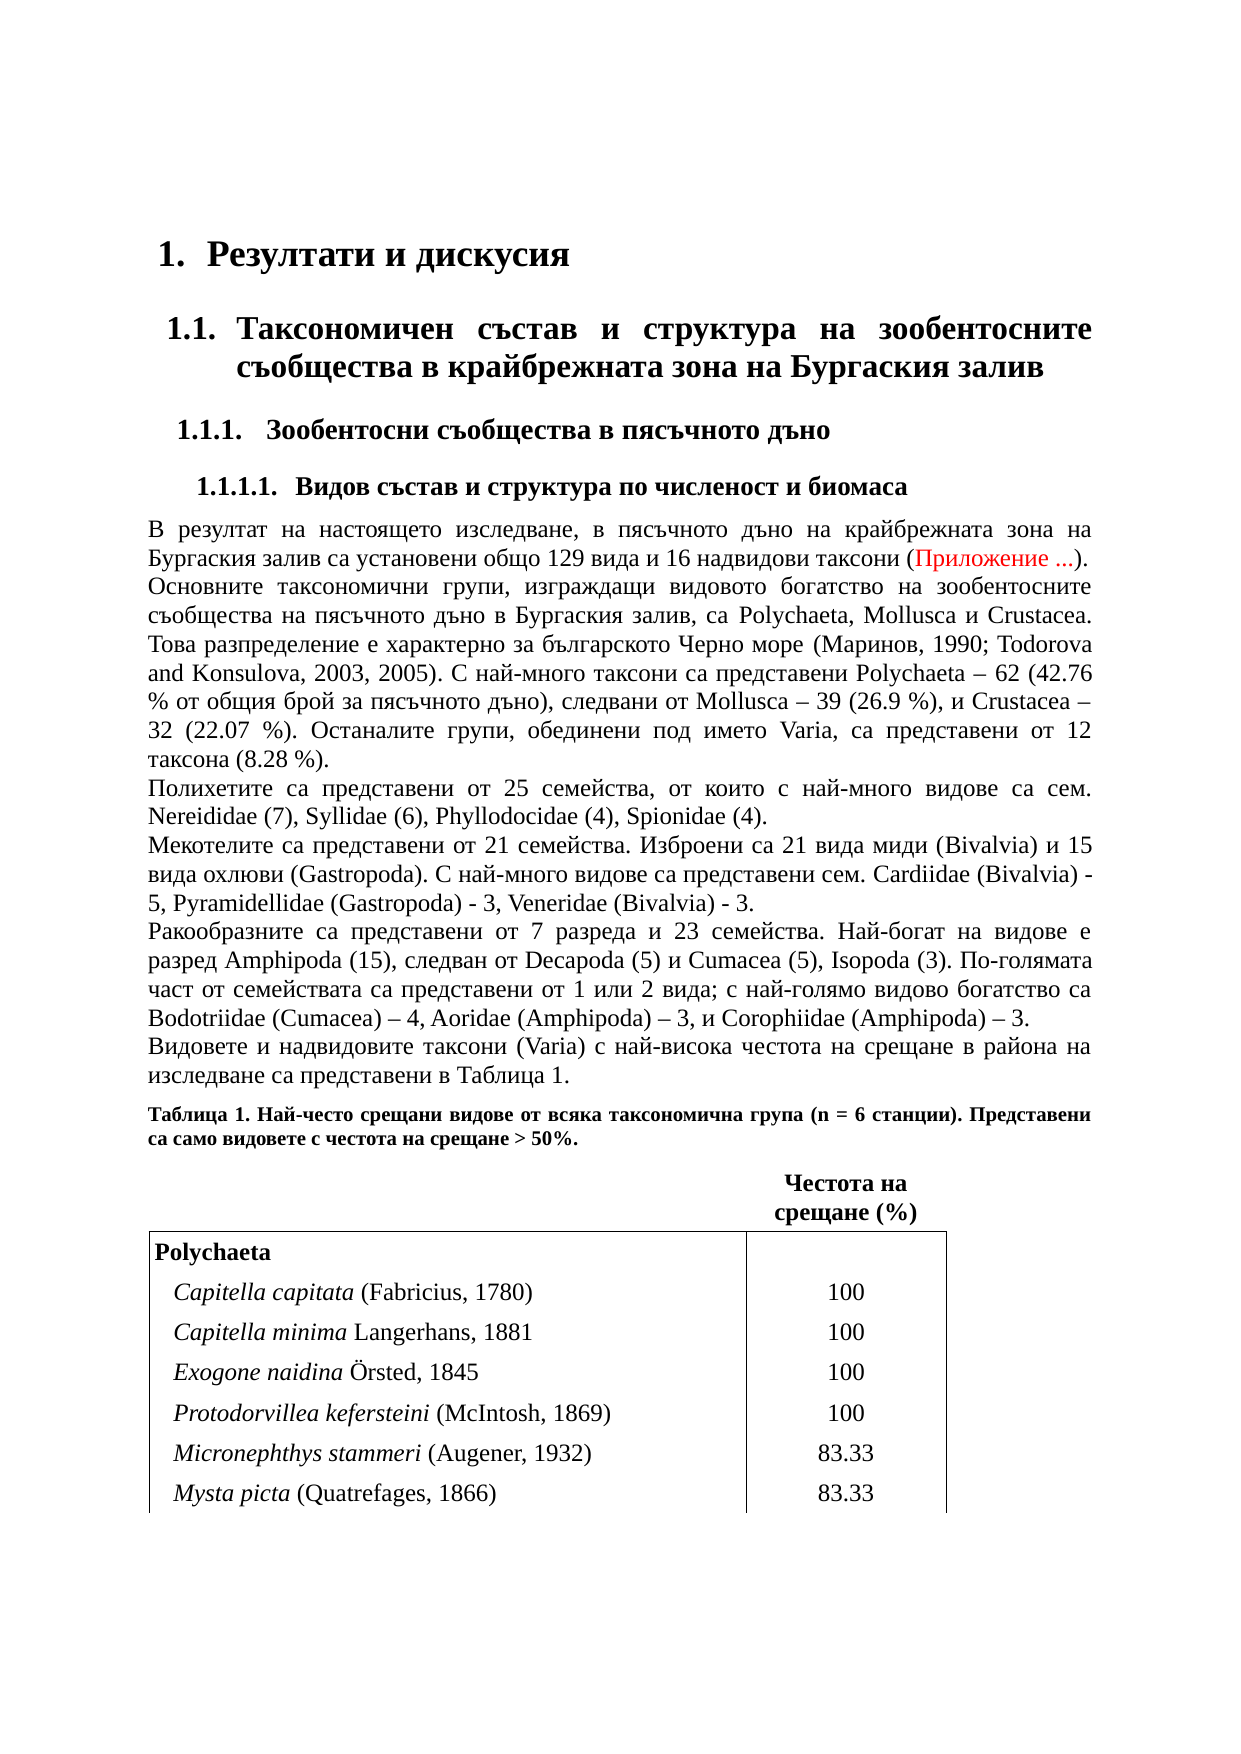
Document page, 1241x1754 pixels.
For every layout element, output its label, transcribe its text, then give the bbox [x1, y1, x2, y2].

table_cell Exogone naidina Örsted, 1845 [150, 1352, 746, 1392]
subtitle Видов състав и структура по численост и биомаса [266, 470, 1093, 501]
subtitle Таксономичен състав и структура на зообентосните съобщества в крайбрежната зона на Бургаския залив [224, 308, 1093, 385]
table_cell 100 [747, 1312, 946, 1352]
table_cell Mysta picta (Quatrefages, 1866) [150, 1473, 746, 1513]
text Видовете и надвидовите таксони (Varia) с най-висока честота на срещане в района на изследване са представени в Таблица 1. [148, 1031, 1093, 1089]
table_header [149, 1162, 746, 1231]
text Мекотелите са представени от 21 семейства. Изброени са 21 вида миди (Bivalvia) и 15 вида охлюви (Gastropoda). С най-много видове са представени сем. Cardiidae (Bivalvia) - 5, Pyramidellidae (Gastropoda) - 3, Veneridae (Bivalvia) - 3. [148, 830, 1093, 916]
table_cell [747, 1232, 946, 1271]
table_cell Micronephthys stammeri (Augener, 1932) [150, 1432, 746, 1472]
table_cell Polychaeta [150, 1232, 746, 1271]
text Полихетите са представени от 25 семейства, от които с най-много видове са сем. Nereididae (7), Syllidae (6), Phyllodocidae (4), Spionidae (4). [148, 773, 1093, 830]
text В резултат на настоящето изследване, в пясъчното дъно на крайбрежната зона на Бургаския залив са установени общо 129 вида и 16 надвидови таксони (Приложение ...). [148, 514, 1093, 571]
table_cell 100 [747, 1392, 946, 1432]
table_cell Capitella minima Langerhans, 1881 [150, 1312, 746, 1352]
table_cell Capitella capitata (Fabricius, 1780) [150, 1271, 746, 1312]
table_cell 83.33 [747, 1432, 946, 1472]
table_cell Protodorvillea kefersteini (McIntosh, 1869) [150, 1392, 746, 1432]
text Основните таксономични групи, изграждащи видовото богатство на зообентосните съобщества на пясъчното дъно в Бургаския залив, са Polychaeta, Mollusca и Crustacea. Това разпределение е характерно за българското Черно море (Маринов, 1990; Todorova and Konsulova, 2003, 2005). С най-много таксони са представени Polychaeta – 62 (42.76 % от общия брой за пясъчното дъно), следвани от Mollusca – 39 (26.9 %), и Crustacea – 32 (22.07 %). Останалите групи, обединени под името Varia, са представени от 12 таксона (8.28 %). [148, 571, 1093, 773]
subtitle Резултати и дискусия [185, 232, 1093, 275]
table_cell 100 [747, 1352, 946, 1392]
text Таблица 1. Най-често срещани видове от всяка таксономична група (n = 6 станции). Представени са само видовете с честота на срещане > 50%. [148, 1101, 1093, 1149]
text Ракообразните са представени от 7 разреда и 23 семейства. Най-богат на видове е разред Amphipoda (15), следван от Decapoda (5) и Cumacea (5), Isopoda (3). По-голямата част от семействата са представени от 1 или 2 вида; с най-голямо видово богатство са Bodotriidae (Cumacea) – 4, Aoridae (Amphipoda) – 3, и Corophiidae (Amphipoda) – 3. [148, 916, 1093, 1031]
table_header Честота на срещане (%) [746, 1162, 946, 1231]
table_cell 83.33 [747, 1473, 946, 1513]
table_cell 100 [747, 1271, 946, 1312]
subtitle Зообентосни съобщества в пясъчното дъно [242, 412, 1093, 445]
